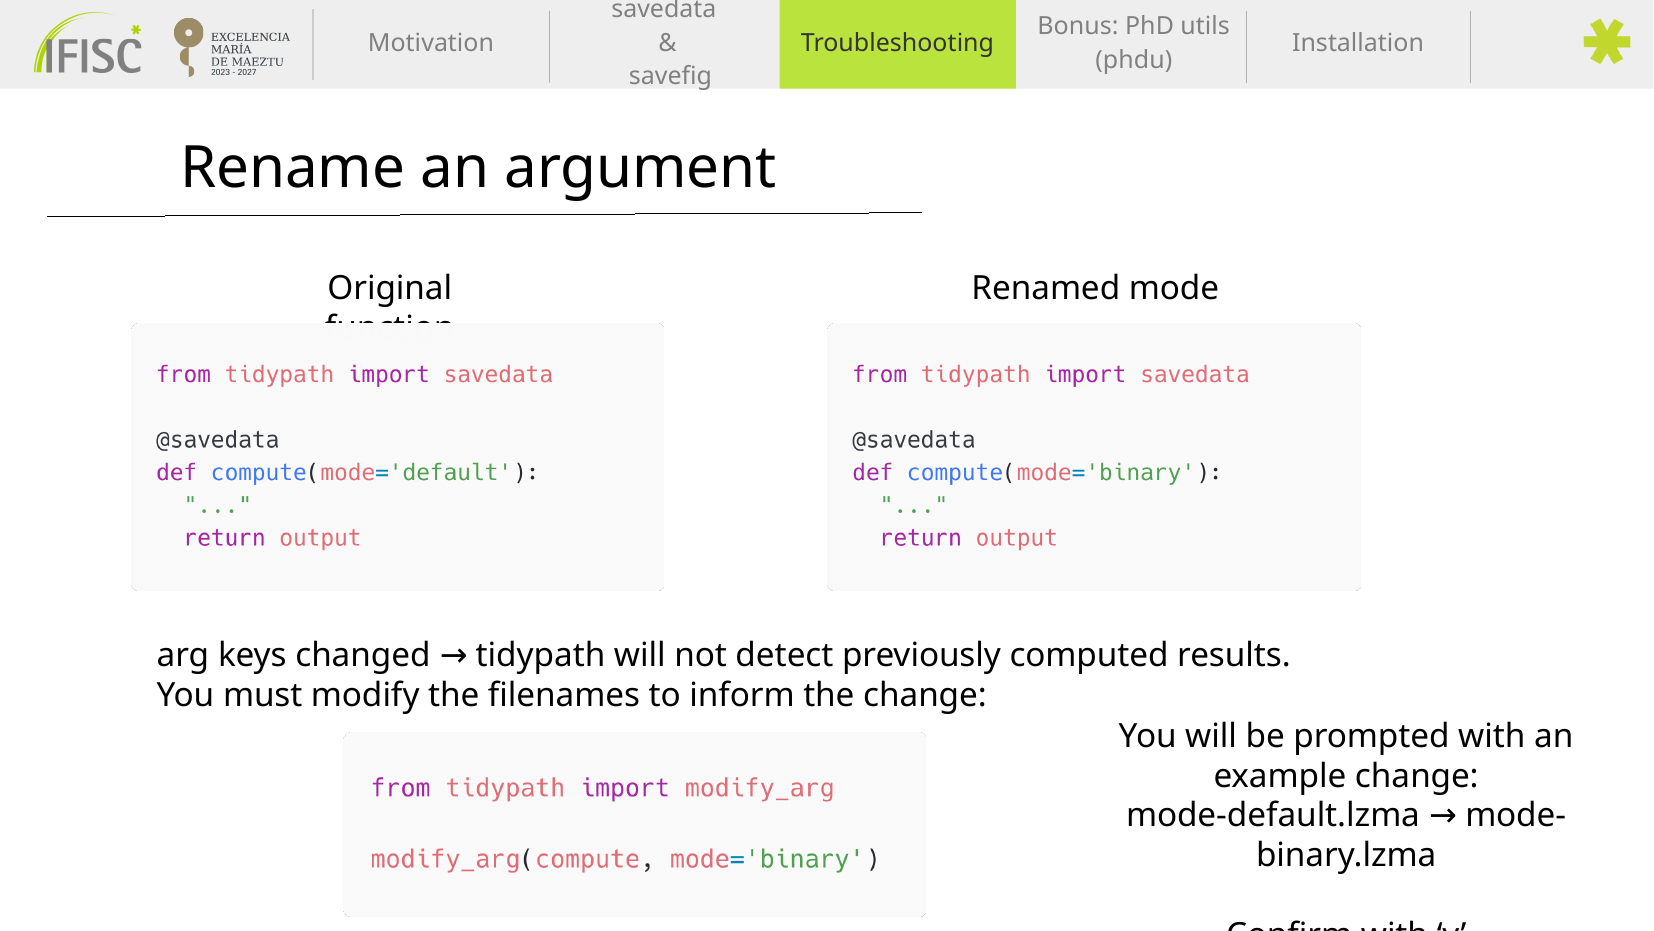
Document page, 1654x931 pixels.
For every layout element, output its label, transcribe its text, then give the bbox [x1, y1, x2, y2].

text_box savedata & savefig [555, 0, 780, 92]
picture [1582, 17, 1631, 65]
text_box arg keys changed → tidypath will not detect previously computed results. You must modify the filenames to inform the change: [141, 625, 1335, 722]
text_box Motivation [318, 0, 544, 83]
text_box You will be prompted with an example change: mode-default.lzma → mode-binary.lzma Confirm with ‘y’ [1039, 706, 1654, 931]
text_box Rename an argument [41, 122, 916, 217]
picture [826, 323, 1361, 591]
text_box Renamed mode [915, 258, 1276, 323]
picture [342, 732, 926, 917]
text_box Original function [248, 258, 532, 319]
picture [129, 323, 664, 591]
picture [29, 9, 148, 76]
text_box Troubleshooting [779, 0, 1016, 89]
text_box Bonus: PhD utils (phdu) [1021, 0, 1246, 83]
text_box Installation [1246, 0, 1471, 83]
picture [174, 18, 290, 77]
